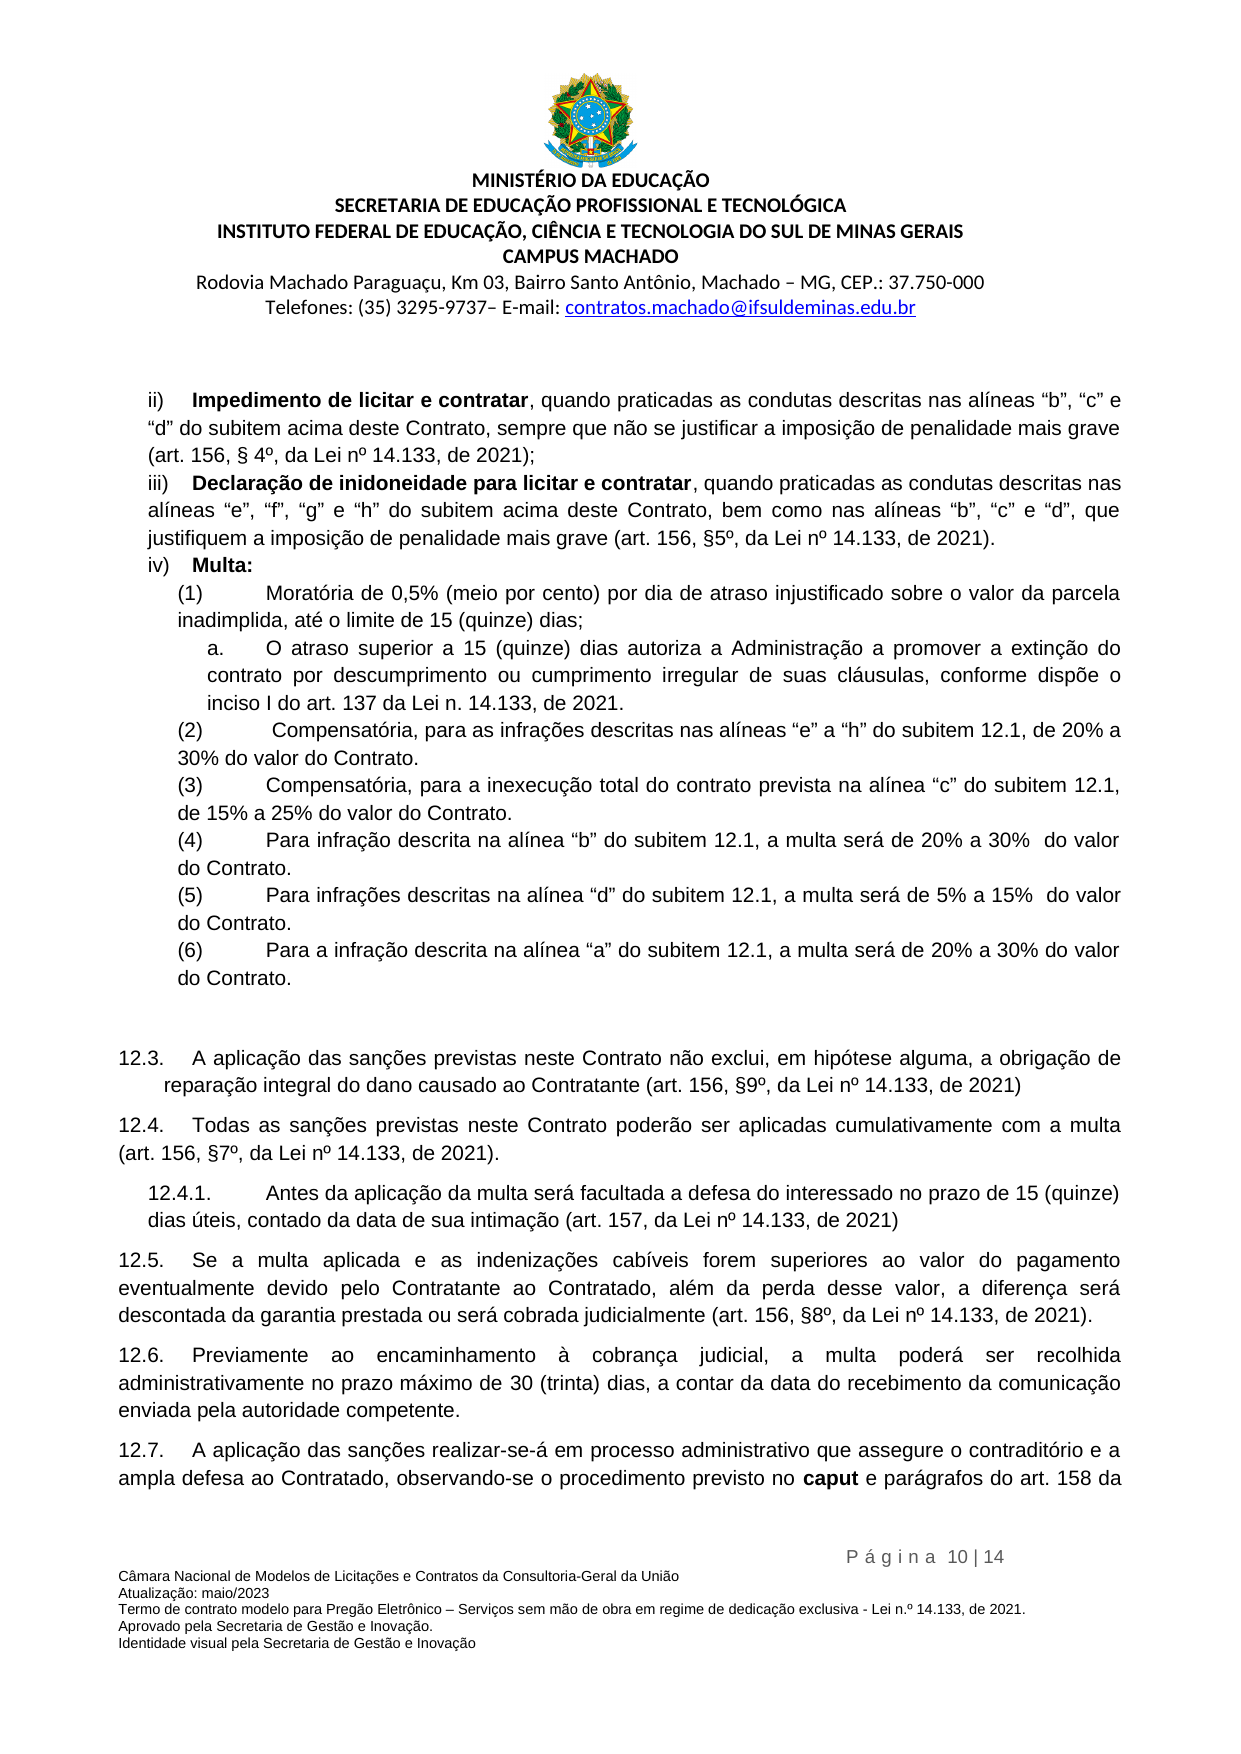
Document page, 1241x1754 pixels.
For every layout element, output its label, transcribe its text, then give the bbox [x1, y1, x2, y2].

list Todas as sanções previstas neste Contrato poderão ser aplicadas cumulativamente com a multa (art. 156, §7º, da Lei nº 14.133, de 2021). [118, 1113, 1122, 1164]
list O atraso superior a 15 (quinze) dias autoriza a Administração a promover a extinção do contrato por descumprimento ou cumprimento irregular de suas cláusulas, conforme dispõe o inciso I do art. 137 da Lei n. 14.133, de 2021. [207, 635, 1122, 714]
picture [568, 152, 587, 160]
list Moratória de 0,5% (meio por cento) por dia de atraso injustificado sobre o valor da parcela inadimplida, até o limite de 15 (quinze) dias; [177, 580, 1122, 632]
list A aplicação das sanções previstas neste Contrato não exclui, em hipótese alguma, a obrigação de reparação integral do dano causado ao Contratante (art. 156, §9º, da Lei nº 14.133, de 2021) [118, 1045, 1122, 1097]
list Compensatória, para a inexecução total do contrato prevista na alínea “c” do subitem 12.1, de 15% a 25% do valor do Contrato. [177, 773, 1122, 824]
list Para infrações descritas na alínea “d” do subitem 12.1, a multa será de 5% a 15% do valor do Contrato. [177, 883, 1122, 934]
list Se a multa aplicada e as indenizações cabíveis forem superiores ao valor do pagamento eventualmente devido pelo Contratante ao Contratado, além da perda desse valor, a diferença será descontada da garantia prestada ou será cobrada judicialmente (art. 156, §8º, da Lei nº 14.133, de 2021). [118, 1248, 1122, 1327]
list Declaração de inidoneidade para licitar e contratar, quando praticadas as condutas descritas nas alíneas “e”, “f”, “g” e “h” do subitem acima deste Contrato, bem como nas alíneas “b”, “c” e “d”, que justifiquem a imposição de penalidade mais grave (art. 156, §5º, da Lei nº 14.133, de 2021). [148, 470, 1122, 549]
picture [610, 149, 621, 155]
list Para infração descrita na alínea “b” do subitem 12.1, a multa será de 20% a 30% do valor do Contrato. [177, 828, 1122, 879]
list Multa: [148, 553, 1122, 577]
list A aplicação das sanções realizar-se-á em processo administrativo que assegure o contraditório e a ampla defesa ao Contratado, observando-se o procedimento previsto no caput e parágrafos do art. 158 da [118, 1438, 1122, 1489]
list Antes da aplicação da multa será facultada a defesa do interessado no prazo de 15 (quinze) dias úteis, contado da data de sua intimação (art. 157, da Lei nº 14.133, de 2021) [148, 1180, 1122, 1232]
list Compensatória, para as infrações descritas nas alíneas “e” a “h” do subitem 12.1, de 20% a 30% do valor do Contrato. [177, 718, 1122, 769]
list Impedimento de licitar e contratar, quando praticadas as condutas descritas nas alíneas “b”, “c” e “d” do subitem acima deste Contrato, sempre que não se justificar a imposição de penalidade mais grave (art. 156, § 4º, da Lei nº 14.133, de 2021); [148, 388, 1122, 467]
picture [543, 73, 638, 168]
list Para a infração descrita na alínea “a” do subitem 12.1, a multa será de 20% a 30% do valor do Contrato. [177, 938, 1122, 989]
list Previamente ao encaminhamento à cobrança judicial, a multa poderá ser recolhida administrativamente no prazo máximo de 30 (trinta) dias, a contar da data do recebimento da comunicação enviada pela autoridade competente. [118, 1343, 1122, 1422]
